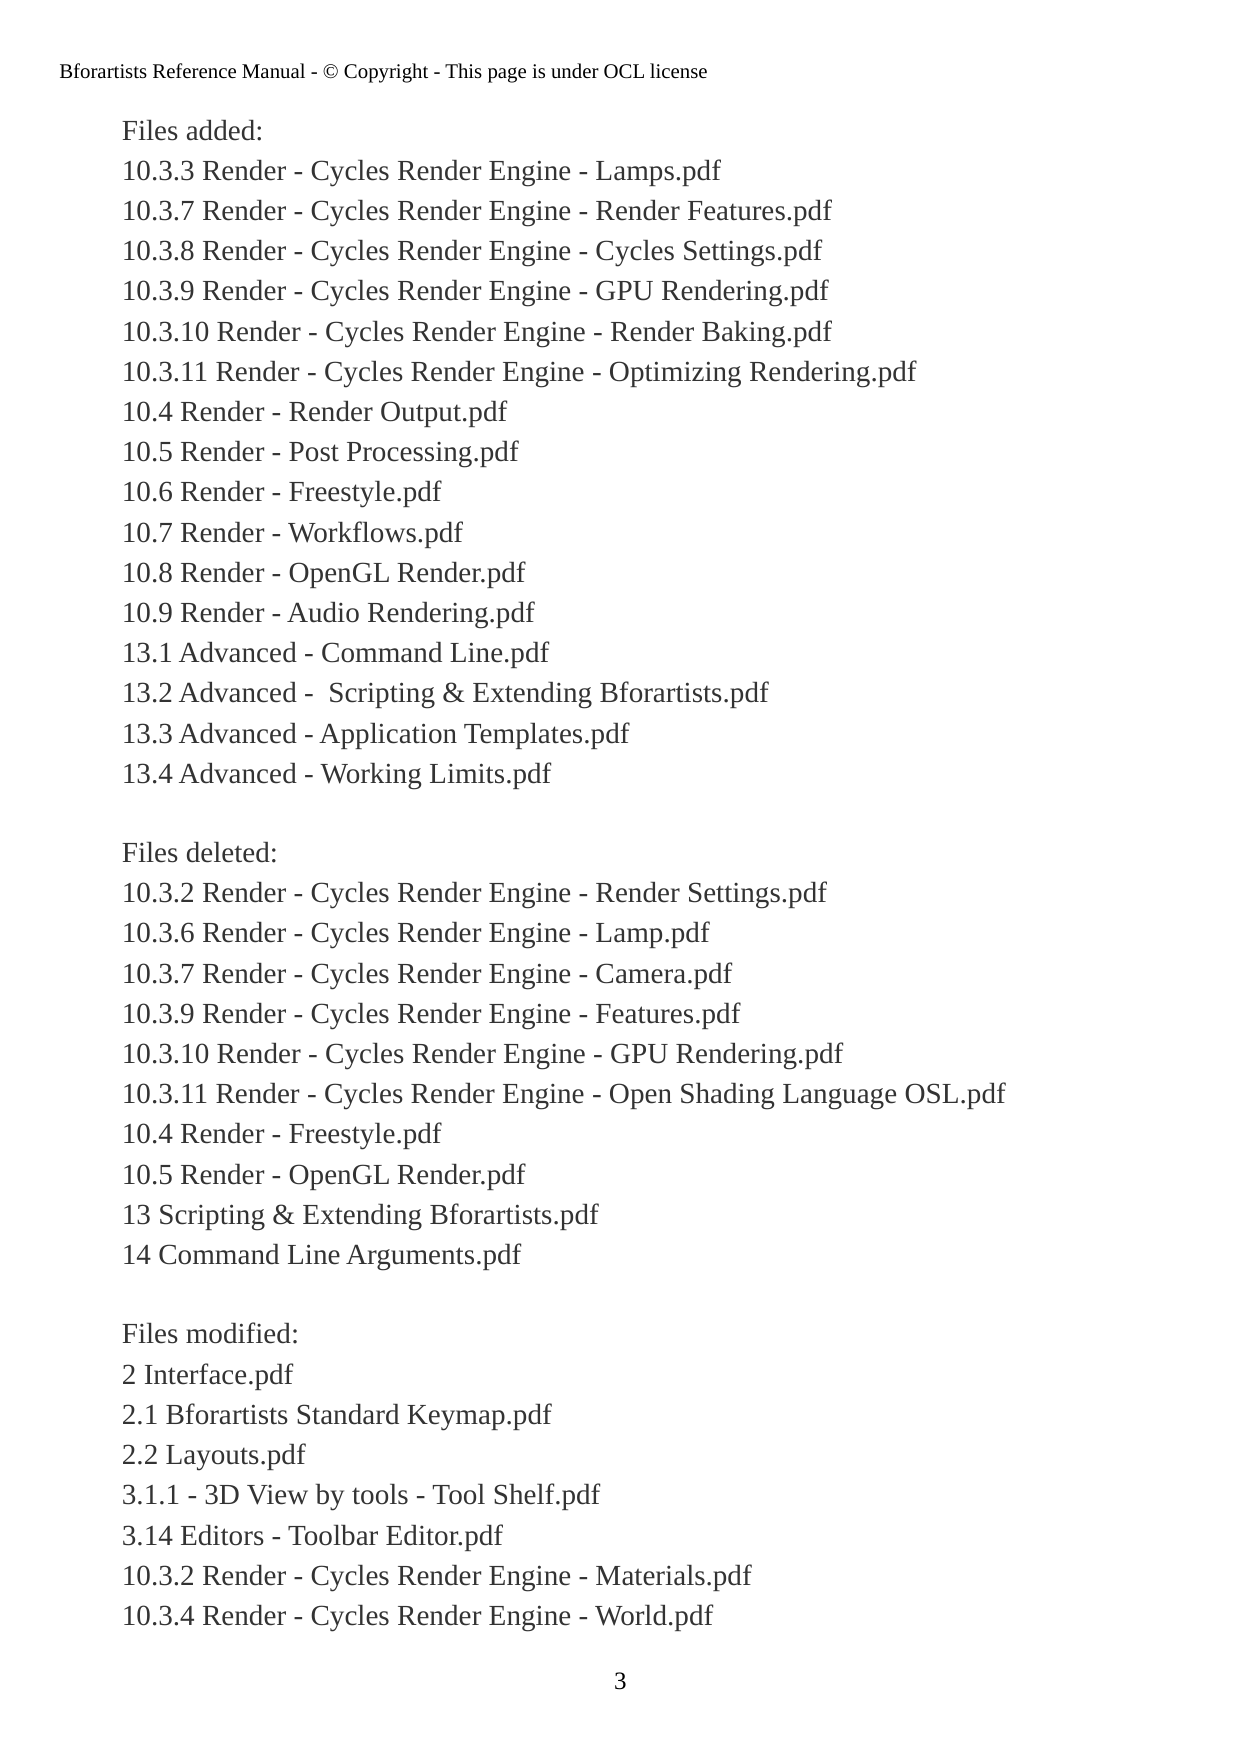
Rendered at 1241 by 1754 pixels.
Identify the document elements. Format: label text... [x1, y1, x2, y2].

text Files added: 10.3.3 Render - Cycles Render Engine - Lamps.pdf 10.3.7 Render - Cycles Render Engine - Render Features.pdf 10.3.8 Render - Cycles Render Engine - Cycles Settings.pdf 10.3.9 Render - Cycles Render Engine - GPU Rendering.pdf 10.3.10 Render - Cycles Render Engine - Render Baking.pdf 10.3.11 Render - Cycles Render Engine - Optimizing Rendering.pdf 10.4 Render - Render Output.pdf 10.5 Render - Post Processing.pdf 10.6 Render - Freestyle.pdf 10.7 Render - Workflows.pdf 10.8 Render - OpenGL Render.pdf 10.9 Render - Audio Rendering.pdf 13.1 Advanced - Command Line.pdf 13.2 Advanced - Scripting & Extending Bforartists.pdf 13.3 Advanced - Application Templates.pdf 13.4 Advanced - Working Limits.pdf [122, 113, 1181, 789]
text Files modified: 2 Interface.pdf 2.1 Bforartists Standard Keymap.pdf 2.2 Layouts.pdf 3.1.1 - 3D View by tools - Tool Shelf.pdf 3.14 Editors - Toolbar Editor.pdf 10.3.2 Render - Cycles Render Engine - Materials.pdf 10.3.4 Render - Cycles Render Engine - World.pdf [122, 1317, 1181, 1632]
text Files deleted: 10.3.2 Render - Cycles Render Engine - Render Settings.pdf 10.3.6 Render - Cycles Render Engine - Lamp.pdf 10.3.7 Render - Cycles Render Engine - Camera.pdf 10.3.9 Render - Cycles Render Engine - Features.pdf 10.3.10 Render - Cycles Render Engine - GPU Rendering.pdf 10.3.11 Render - Cycles Render Engine - Open Shading Language OSL.pdf 10.4 Render - Freestyle.pdf 10.5 Render - OpenGL Render.pdf 13 Scripting & Extending Bforartists.pdf 14 Command Line Arguments.pdf [122, 835, 1181, 1271]
